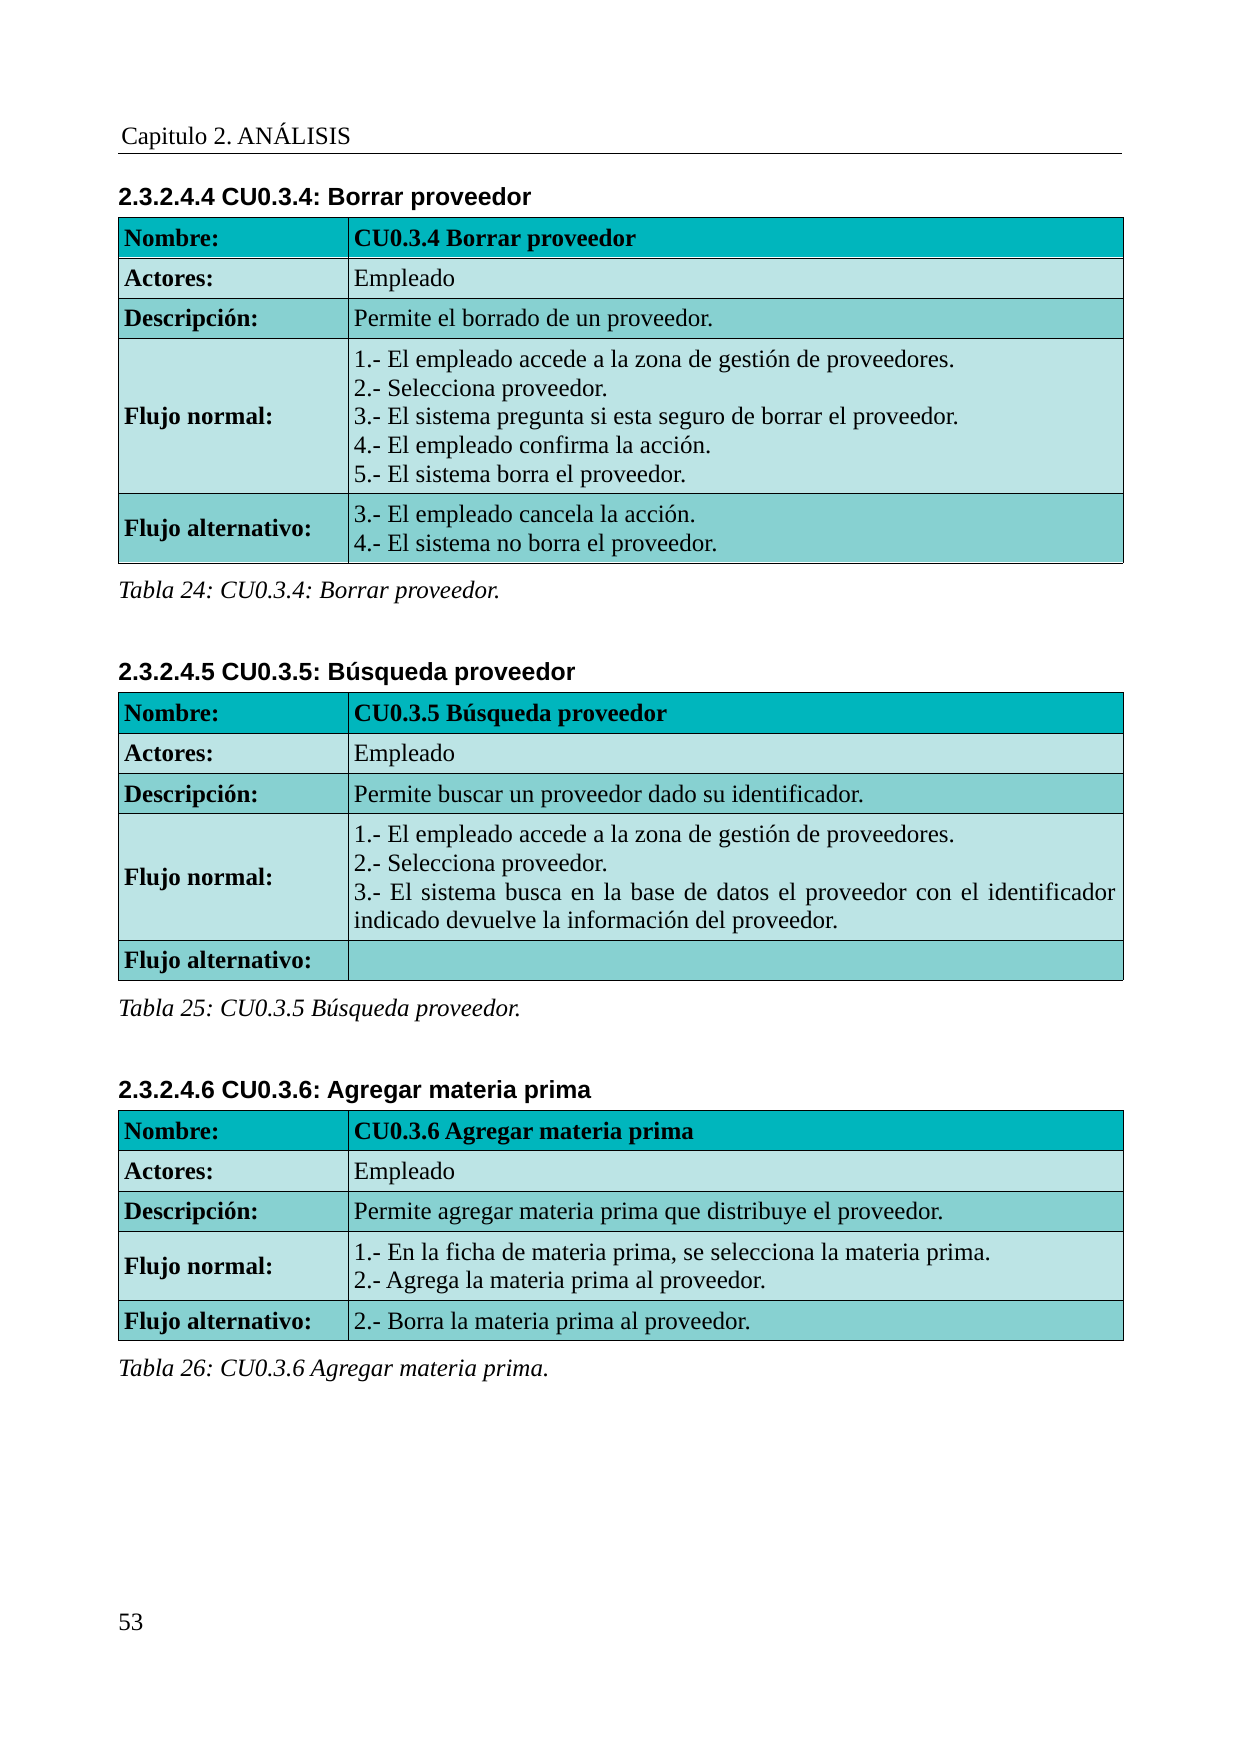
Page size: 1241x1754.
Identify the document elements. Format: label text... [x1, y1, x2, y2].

subtitle 2.3.2.4.5 CU0.3.5: Búsqueda proveedor [118, 657, 1122, 686]
table_cell 1.- En la ficha de materia prima, se selecciona la materia prima. 2.- Agrega la materia prima al proveedor. [349, 1232, 1123, 1300]
table_cell 3.- El empleado cancela la acción. 4.- El sistema no borra el proveedor. [349, 494, 1123, 562]
text Tabla 24: CU0.3.4: Borrar proveedor. [118, 575, 1122, 604]
table_cell Actores: [119, 734, 348, 773]
table_header CU0.3.6 Agregar materia prima [349, 1111, 1123, 1150]
table_cell 1.- El empleado accede a la zona de gestión de proveedores. 2.- Selecciona proveedor. 3.- El sistema pregunta si esta seguro de borrar el proveedor. 4.- El empleado confirma la acción. 5.- El sistema borra el proveedor. [349, 339, 1123, 493]
table_cell Permite el borrado de un proveedor. [349, 299, 1123, 338]
table_cell 1.- El empleado accede a la zona de gestión de proveedores. 2.- Selecciona proveedor. 3.- El sistema busca en la base de datos el proveedor con el identificador indicado devuelve la información del proveedor. [349, 814, 1123, 940]
table_cell [349, 941, 1123, 980]
table_cell Flujo normal: [119, 814, 348, 940]
table_cell Flujo normal: [119, 339, 348, 493]
text Tabla 25: CU0.3.5 Búsqueda proveedor. [118, 993, 1122, 1021]
text Tabla 26: CU0.3.6 Agregar materia prima. [118, 1353, 1122, 1382]
subtitle 2.3.2.4.4 CU0.3.4: Borrar proveedor [118, 182, 1122, 211]
table_cell Flujo alternativo: [119, 1301, 348, 1340]
table_cell Flujo alternativo: [119, 494, 348, 562]
table_header CU0.3.4 Borrar proveedor [349, 218, 1123, 257]
table_header Nombre: [119, 693, 348, 733]
table_cell Actores: [119, 1151, 348, 1191]
table_cell Permite buscar un proveedor dado su identificador. [349, 774, 1123, 813]
table_cell 2.- Borra la materia prima al proveedor. [349, 1301, 1123, 1340]
table_cell Empleado [349, 1151, 1123, 1191]
table_header Nombre: [119, 218, 348, 257]
table_cell Empleado [349, 734, 1123, 773]
table_cell Flujo alternativo: [119, 941, 348, 980]
table_header Nombre: [119, 1111, 348, 1150]
table_cell Permite agregar materia prima que distribuye el proveedor. [349, 1192, 1123, 1231]
table_cell Descripción: [119, 774, 348, 813]
table_cell Actores: [119, 259, 348, 298]
table_cell Empleado [349, 259, 1123, 298]
table_cell Flujo normal: [119, 1232, 348, 1300]
subtitle 2.3.2.4.6 CU0.3.6: Agregar materia prima [118, 1075, 1122, 1104]
table_cell Descripción: [119, 299, 348, 338]
table_cell Descripción: [119, 1192, 348, 1231]
table_header CU0.3.5 Búsqueda proveedor [349, 693, 1123, 733]
